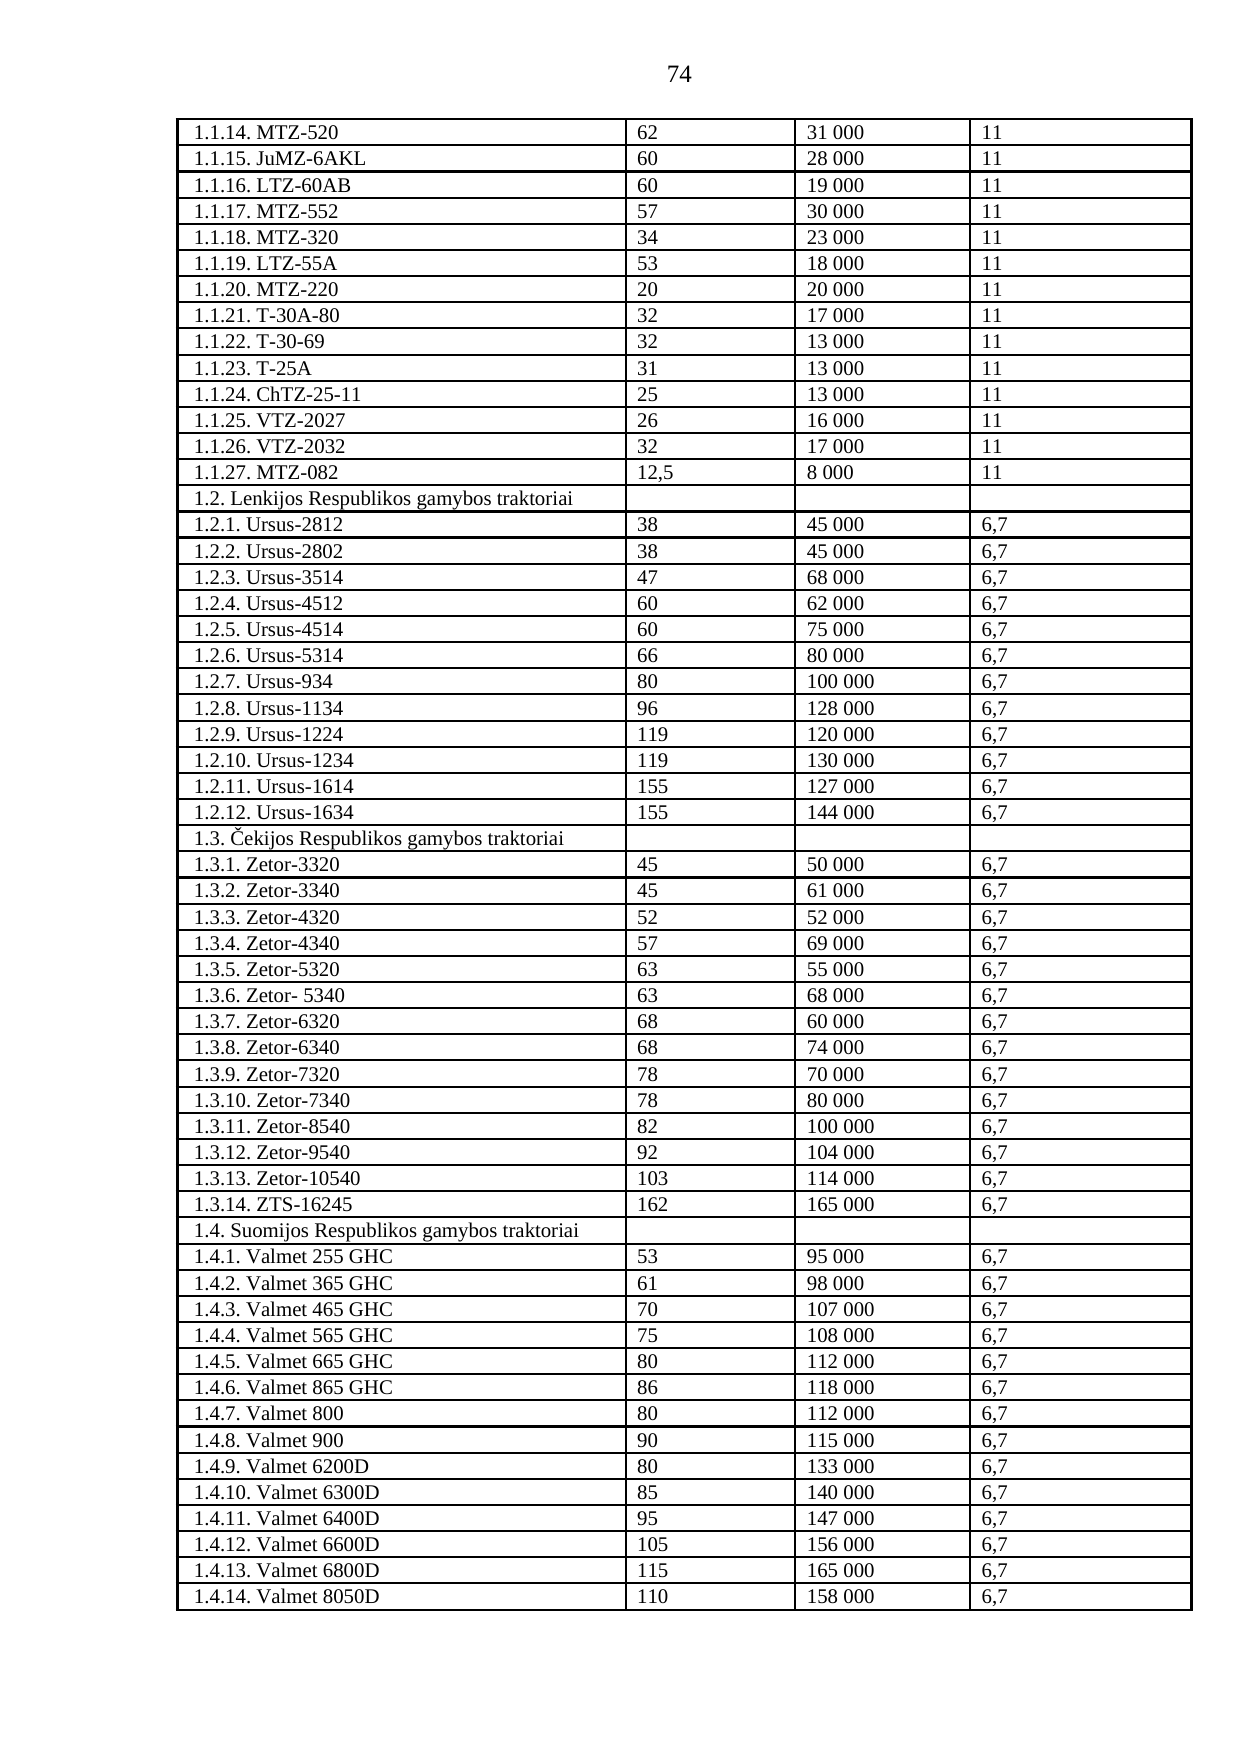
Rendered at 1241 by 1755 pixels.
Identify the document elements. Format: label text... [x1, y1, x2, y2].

table_cell 63 [627, 983, 794, 1007]
table_cell 30 000 [796, 199, 969, 223]
table_cell 12,5 [627, 460, 794, 484]
table_cell 6,7 [971, 1245, 1190, 1268]
table_cell 1.1.23. T-25A [179, 356, 625, 379]
table_cell 6,7 [971, 800, 1190, 824]
table_cell 1.1.27. MTZ-082 [179, 460, 625, 484]
table_cell 38 [627, 539, 794, 563]
table_cell 6,7 [971, 695, 1190, 719]
table_cell 156 000 [796, 1532, 969, 1556]
table_cell 6,7 [971, 1401, 1190, 1425]
table_cell 11 [971, 460, 1190, 484]
table_cell 1.4.4. Valmet 565 GHC [179, 1323, 625, 1347]
table_cell 11 [971, 434, 1190, 458]
table_cell 6,7 [971, 905, 1190, 929]
table_cell 155 [627, 774, 794, 798]
table_cell 1.3.13. Zetor-10540 [179, 1166, 625, 1190]
table_cell 95 000 [796, 1245, 969, 1268]
table_cell 119 [627, 748, 794, 772]
table_cell 1.1.16. LTZ-60AB [179, 173, 625, 197]
table_cell 112 000 [796, 1401, 969, 1425]
table_cell 6,7 [971, 879, 1190, 902]
table_cell 11 [971, 173, 1190, 197]
table_cell 86 [627, 1375, 794, 1399]
table_cell 114 000 [796, 1166, 969, 1190]
table_cell 1.1.25. VTZ-2027 [179, 408, 625, 432]
table_cell 18 000 [796, 251, 969, 275]
table_cell 1.4.12. Valmet 6600D [179, 1532, 625, 1556]
table_cell 45 000 [796, 513, 969, 536]
table_cell 115 [627, 1558, 794, 1582]
table_cell 11 [971, 199, 1190, 223]
table_cell 6,7 [971, 774, 1190, 798]
table_cell 11 [971, 329, 1190, 353]
table_cell 6,7 [971, 513, 1190, 536]
table_cell [627, 826, 794, 850]
table_cell 1.4.5. Valmet 665 GHC [179, 1349, 625, 1373]
table_cell 62 000 [796, 591, 969, 615]
table_cell 6,7 [971, 1506, 1190, 1530]
table_cell 32 [627, 434, 794, 458]
table_cell 45 [627, 852, 794, 876]
table_cell 1.4.3. Valmet 465 GHC [179, 1297, 625, 1321]
table_cell 6,7 [971, 1323, 1190, 1347]
table_cell 6,7 [971, 1061, 1190, 1086]
table_cell 52 000 [796, 905, 969, 929]
table_cell 11 [971, 120, 1190, 144]
table_cell 25 [627, 382, 794, 406]
table_cell 11 [971, 225, 1190, 249]
table_cell 1.3.6. Zetor- 5340 [179, 983, 625, 1007]
table_cell 80 [627, 669, 794, 693]
table_cell 1.3.12. Zetor-9540 [179, 1140, 625, 1164]
table_cell 60 [627, 591, 794, 615]
table_cell 6,7 [971, 1558, 1190, 1582]
table_cell 1.3.2. Zetor-3340 [179, 879, 625, 902]
table_cell 1.2.2. Ursus-2802 [179, 539, 625, 563]
table_cell [971, 486, 1190, 510]
table_cell 165 000 [796, 1192, 969, 1216]
table_cell 11 [971, 382, 1190, 406]
table_cell 17 000 [796, 303, 969, 327]
table_cell 6,7 [971, 539, 1190, 563]
table_cell 128 000 [796, 695, 969, 719]
table_cell 6,7 [971, 748, 1190, 772]
table_cell 6,7 [971, 1271, 1190, 1295]
table_cell 1.2.6. Ursus-5314 [179, 643, 625, 667]
table_cell 118 000 [796, 1375, 969, 1399]
table_cell 1.3.10. Zetor-7340 [179, 1088, 625, 1112]
table_cell 6,7 [971, 1480, 1190, 1504]
table_cell 1.4.9. Valmet 6200D [179, 1454, 625, 1478]
table_cell 68 [627, 1035, 794, 1059]
table_cell 68 [627, 1009, 794, 1033]
table_cell 38 [627, 513, 794, 536]
table_cell 107 000 [796, 1297, 969, 1321]
table_cell 103 [627, 1166, 794, 1190]
table_cell 100 000 [796, 669, 969, 693]
table_cell 1.3.14. ZTS-16245 [179, 1192, 625, 1216]
table_cell 108 000 [796, 1323, 969, 1347]
table_cell 1.2.7. Ursus-934 [179, 669, 625, 693]
table_cell 1.2.5. Ursus-4514 [179, 617, 625, 641]
table_cell 104 000 [796, 1140, 969, 1164]
table_cell 11 [971, 251, 1190, 275]
table_cell 1.2. Lenkijos Respublikos gamybos traktoriai [179, 486, 625, 510]
table_cell 1.1.22. T-30-69 [179, 329, 625, 353]
table_cell 1.3.7. Zetor-6320 [179, 1009, 625, 1033]
table_cell 6,7 [971, 957, 1190, 981]
table_cell 1.4.10. Valmet 6300D [179, 1480, 625, 1504]
table_cell 53 [627, 1245, 794, 1268]
table_cell 1.1.20. MTZ-220 [179, 277, 625, 301]
table_cell 1.1.24. ChTZ-25-11 [179, 382, 625, 406]
table_cell 1.4.8. Valmet 900 [179, 1428, 625, 1452]
table_cell 1.4.1. Valmet 255 GHC [179, 1245, 625, 1268]
table_cell 75 [627, 1323, 794, 1347]
table_cell 1.4.14. Valmet 8050D [179, 1584, 625, 1608]
table_cell 13 000 [796, 356, 969, 379]
table_cell 53 [627, 251, 794, 275]
table_cell 147 000 [796, 1506, 969, 1530]
table_cell 57 [627, 199, 794, 223]
table_cell 6,7 [971, 1454, 1190, 1478]
table_cell 70 000 [796, 1061, 969, 1086]
table_cell 47 [627, 565, 794, 589]
table_cell 1.2.3. Ursus-3514 [179, 565, 625, 589]
table_cell 45 [627, 879, 794, 902]
table_cell 1.2.1. Ursus-2812 [179, 513, 625, 536]
table_cell 6,7 [971, 1140, 1190, 1164]
table_cell 1.3.3. Zetor-4320 [179, 905, 625, 929]
table_cell 62 [627, 120, 794, 144]
table_cell 11 [971, 146, 1190, 170]
table_cell 32 [627, 329, 794, 353]
table_cell 32 [627, 303, 794, 327]
table_cell 6,7 [971, 1584, 1190, 1608]
table_cell 1.4. Suomijos Respublikos gamybos traktoriai [179, 1218, 625, 1242]
table_cell 1.2.9. Ursus-1224 [179, 722, 625, 746]
table_cell 158 000 [796, 1584, 969, 1608]
table_cell 1.1.26. VTZ-2032 [179, 434, 625, 458]
table_cell 26 [627, 408, 794, 432]
table_cell 80 [627, 1349, 794, 1373]
table_cell 6,7 [971, 643, 1190, 667]
table_cell 1.3.4. Zetor-4340 [179, 931, 625, 955]
table_cell 52 [627, 905, 794, 929]
table_cell 11 [971, 408, 1190, 432]
table_cell 61 000 [796, 879, 969, 902]
table_cell 13 000 [796, 382, 969, 406]
table_cell [971, 826, 1190, 850]
table_cell 13 000 [796, 329, 969, 353]
table_cell 78 [627, 1088, 794, 1112]
table_cell 6,7 [971, 722, 1190, 746]
table_cell 100 000 [796, 1114, 969, 1138]
table_cell 31 000 [796, 120, 969, 144]
table_cell 144 000 [796, 800, 969, 824]
table_cell 6,7 [971, 591, 1190, 615]
table_cell 98 000 [796, 1271, 969, 1295]
table_cell 6,7 [971, 931, 1190, 955]
table_cell 6,7 [971, 617, 1190, 641]
table_cell 1.1.21. T-30A-80 [179, 303, 625, 327]
table_cell 20 [627, 277, 794, 301]
table_cell 105 [627, 1532, 794, 1556]
table_cell 8 000 [796, 460, 969, 484]
table_cell 1.4.6. Valmet 865 GHC [179, 1375, 625, 1399]
table_cell 1.2.10. Ursus-1234 [179, 748, 625, 772]
table_cell 69 000 [796, 931, 969, 955]
table_cell 31 [627, 356, 794, 379]
table_cell 17 000 [796, 434, 969, 458]
table_cell 1.1.17. MTZ-552 [179, 199, 625, 223]
table_cell 1.3.8. Zetor-6340 [179, 1035, 625, 1059]
table_cell 61 [627, 1271, 794, 1295]
table_cell 1.3. Čekijos Respublikos gamybos traktoriai [179, 826, 625, 850]
table_cell 11 [971, 356, 1190, 379]
table_cell 80 000 [796, 643, 969, 667]
table_cell 6,7 [971, 1114, 1190, 1138]
table_cell 57 [627, 931, 794, 955]
table_cell 55 000 [796, 957, 969, 981]
table_cell 133 000 [796, 1454, 969, 1478]
table_cell 80 [627, 1401, 794, 1425]
table_cell 95 [627, 1506, 794, 1530]
table_cell 60 000 [796, 1009, 969, 1033]
table_cell 1.1.14. MTZ-520 [179, 120, 625, 144]
table_cell 1.4.2. Valmet 365 GHC [179, 1271, 625, 1295]
table_cell 60 [627, 146, 794, 170]
table_cell 1.3.11. Zetor-8540 [179, 1114, 625, 1138]
table_cell [796, 486, 969, 510]
table_cell 60 [627, 173, 794, 197]
table_cell 1.3.1. Zetor-3320 [179, 852, 625, 876]
table_cell 74 000 [796, 1035, 969, 1059]
table_cell 1.2.8. Ursus-1134 [179, 695, 625, 719]
table_cell [627, 1218, 794, 1242]
table_cell 130 000 [796, 748, 969, 772]
table_cell 1.4.13. Valmet 6800D [179, 1558, 625, 1582]
table_cell 127 000 [796, 774, 969, 798]
table_cell 1.3.5. Zetor-5320 [179, 957, 625, 981]
table_cell 75 000 [796, 617, 969, 641]
table_cell 28 000 [796, 146, 969, 170]
table_cell 16 000 [796, 408, 969, 432]
table_cell 78 [627, 1061, 794, 1086]
table_cell 6,7 [971, 1088, 1190, 1112]
table_cell [796, 1218, 969, 1242]
table_cell 60 [627, 617, 794, 641]
table_cell [627, 486, 794, 510]
table_cell 23 000 [796, 225, 969, 249]
table_cell 63 [627, 957, 794, 981]
table_cell 68 000 [796, 983, 969, 1007]
table_cell 115 000 [796, 1428, 969, 1452]
table_cell 50 000 [796, 852, 969, 876]
table_cell 6,7 [971, 983, 1190, 1007]
table_cell 6,7 [971, 1297, 1190, 1321]
table_cell 140 000 [796, 1480, 969, 1504]
table_cell 1.4.11. Valmet 6400D [179, 1506, 625, 1530]
table_cell 90 [627, 1428, 794, 1452]
table_cell 6,7 [971, 852, 1190, 876]
table_cell 112 000 [796, 1349, 969, 1373]
table_cell 162 [627, 1192, 794, 1216]
table_cell 11 [971, 303, 1190, 327]
table_cell 11 [971, 277, 1190, 301]
table_cell [971, 1218, 1190, 1242]
table_cell 45 000 [796, 539, 969, 563]
table_cell 96 [627, 695, 794, 719]
table_cell 6,7 [971, 1428, 1190, 1452]
table_cell 34 [627, 225, 794, 249]
table_cell 6,7 [971, 1009, 1190, 1033]
table_cell 82 [627, 1114, 794, 1138]
table_cell 1.1.15. JuMZ-6AKL [179, 146, 625, 170]
table_cell 85 [627, 1480, 794, 1504]
table_cell 66 [627, 643, 794, 667]
table_cell 70 [627, 1297, 794, 1321]
table_cell 155 [627, 800, 794, 824]
table_cell 1.4.7. Valmet 800 [179, 1401, 625, 1425]
table_cell 6,7 [971, 1192, 1190, 1216]
table_cell 80 000 [796, 1088, 969, 1112]
table_cell [796, 826, 969, 850]
table_cell 1.2.4. Ursus-4512 [179, 591, 625, 615]
table_cell 1.3.9. Zetor-7320 [179, 1061, 625, 1086]
table_cell 6,7 [971, 1166, 1190, 1190]
table_cell 6,7 [971, 565, 1190, 589]
table_cell 1.1.18. MTZ-320 [179, 225, 625, 249]
table_cell 110 [627, 1584, 794, 1608]
table_cell 120 000 [796, 722, 969, 746]
table_cell 6,7 [971, 669, 1190, 693]
table_cell 80 [627, 1454, 794, 1478]
table_cell 6,7 [971, 1035, 1190, 1059]
table_cell 119 [627, 722, 794, 746]
table_cell 165 000 [796, 1558, 969, 1582]
table_cell 20 000 [796, 277, 969, 301]
table_cell 1.2.11. Ursus-1614 [179, 774, 625, 798]
table_cell 6,7 [971, 1375, 1190, 1399]
table_cell 6,7 [971, 1349, 1190, 1373]
table_cell 1.1.19. LTZ-55A [179, 251, 625, 275]
table_cell 1.2.12. Ursus-1634 [179, 800, 625, 824]
table_cell 19 000 [796, 173, 969, 197]
table_cell 92 [627, 1140, 794, 1164]
table_cell 68 000 [796, 565, 969, 589]
table_cell 6,7 [971, 1532, 1190, 1556]
